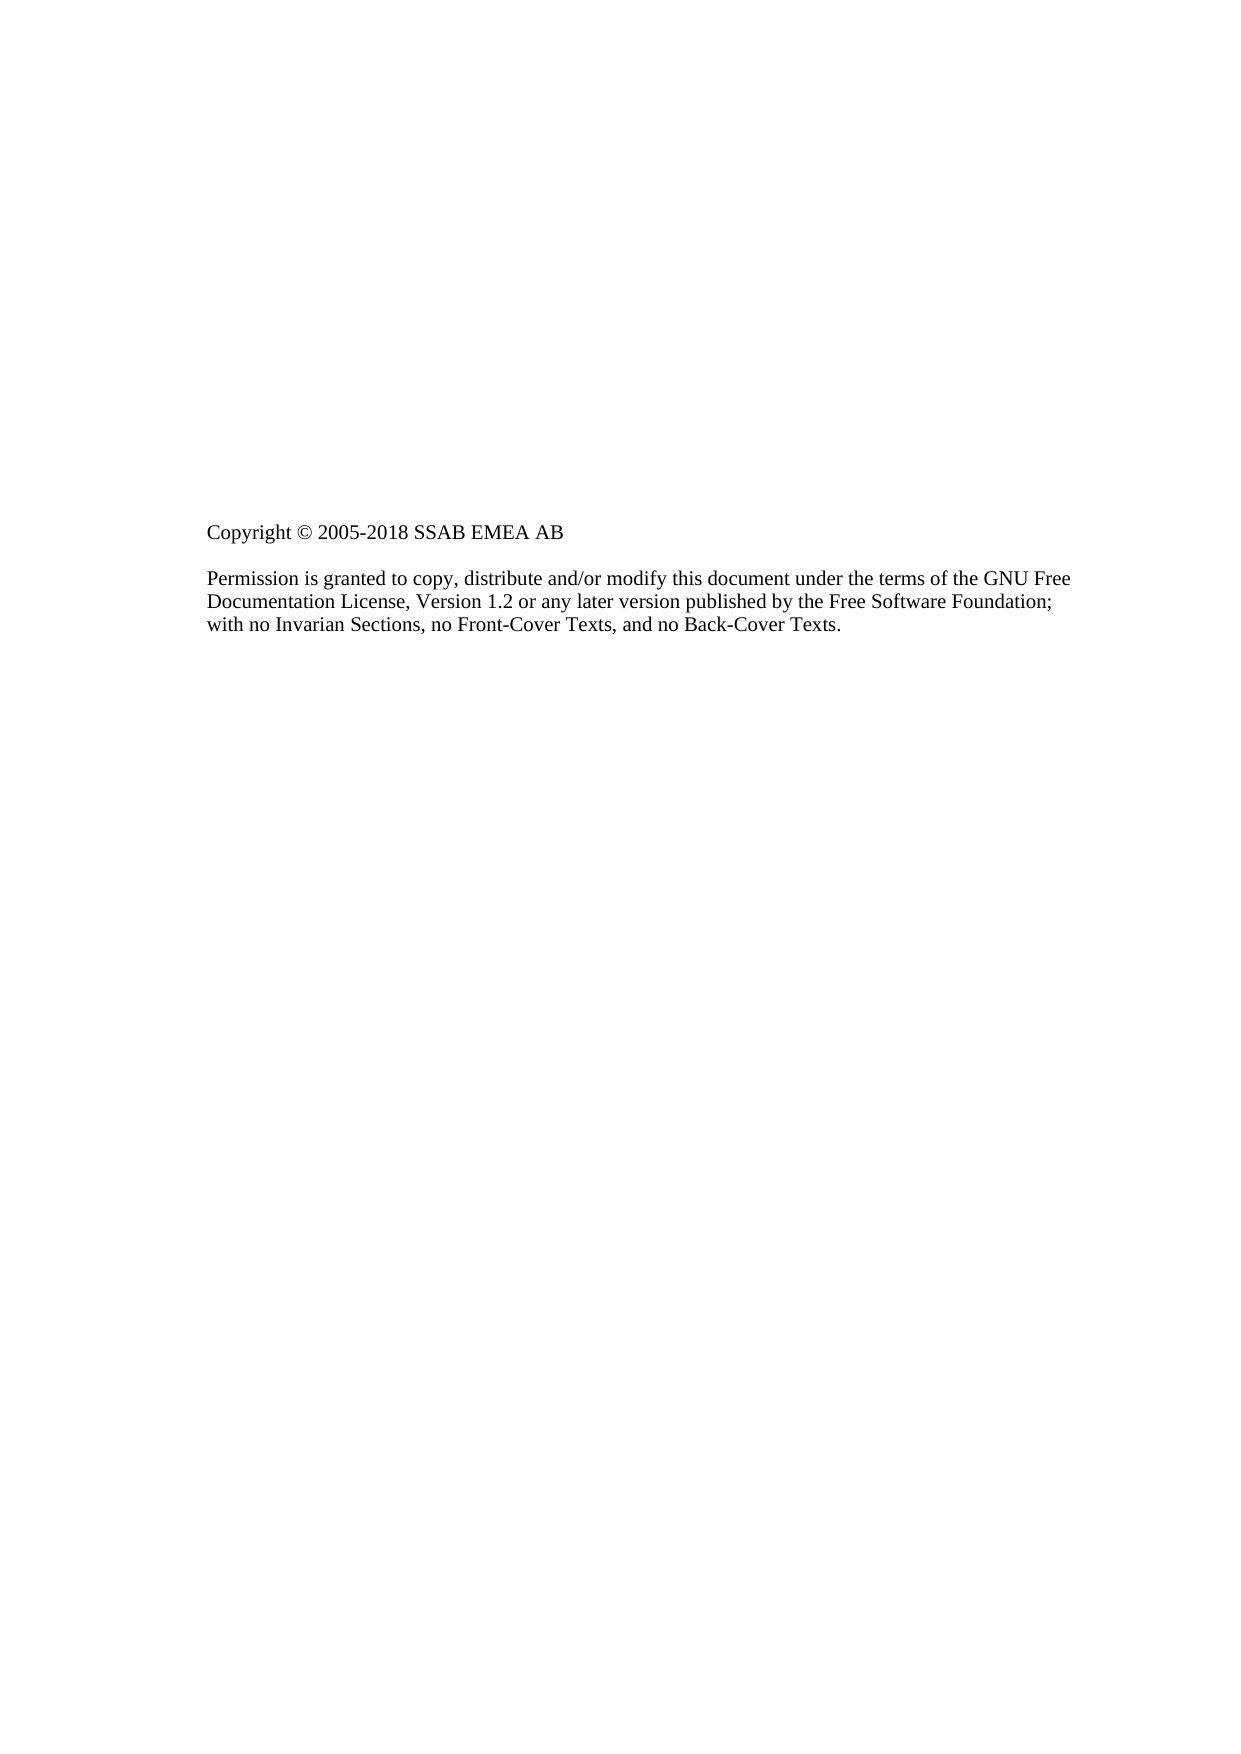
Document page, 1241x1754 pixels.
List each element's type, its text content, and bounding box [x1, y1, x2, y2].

text Copyright © 2005-2018 SSAB EMEA AB [207, 521, 1092, 544]
text Permission is granted to copy, distribute and/or modify this document under the terms of the GNU Free Documentation License, Version 1.2 or any later version published by the Free Software Foundation; with no Invarian Sections, no Front-Cover Texts, and no Back-Cover Texts. [207, 567, 1092, 636]
